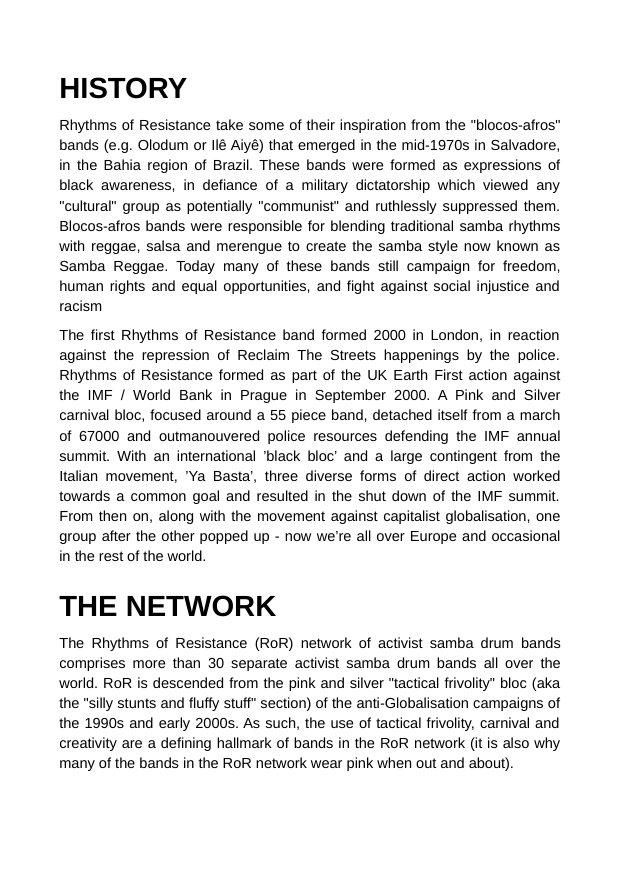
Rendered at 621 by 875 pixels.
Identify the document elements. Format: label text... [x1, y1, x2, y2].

subtitle The Network [59, 588, 561, 622]
text The Rhythms of Resistance (RoR) network of activist samba drum bands comprises more than 30 separate activist samba drum bands all over the world. RoR is descended from the pink and silver "tactical frivolity" bloc (aka the "silly stunts and fluffy stuff" section) of the anti-Globalisation campaigns of the 1990s and early 2000s. As such, the use of tactical frivolity, carnival and creativity are a defining hallmark of bands in the RoR network (it is also why many of the bands in the RoR network wear pink when out and about). [59, 634, 561, 772]
text Rhythms of Resistance take some of their inspiration from the "blocos-afros" bands (e.g. Olodum or Ilê Aiyê) that emerged in the mid-1970s in Salvadore, in the Bahia region of Brazil. These bands were formed as expressions of black awareness, in defiance of a military dictatorship which viewed any "cultural" group as potentially "communist" and ruthlessly suppressed them. Blocos-afros bands were responsible for blending traditional samba rhythms with reggae, salsa and merengue to create the samba style now known as Samba Reggae. Today many of these bands still campaign for freedom, human rights and equal opportunities, and fight against social injustice and racism [59, 117, 561, 314]
text The first Rhythms of Resistance band formed 2000 in London, in reaction against the repression of Reclaim The Streets happenings by the police. Rhythms of Resistance formed as part of the UK Earth First action against the IMF / World Bank in Prague in September 2000. A Pink and Silver carnival bloc, focused around a 55 piece band, detached itself from a march of 67000 and outmanouvered police resources defending the IMF annual summit. With an international ’black bloc’ and a large contingent from the Italian movement, ’Ya Basta’, three diverse forms of direct action worked towards a common goal and resulted in the shut down of the IMF summit. From then on, along with the movement against capitalist globalisation, one group after the other popped up - now we’re all over Europe and occasional in the rest of the world. [59, 327, 561, 564]
subtitle History [59, 71, 561, 104]
